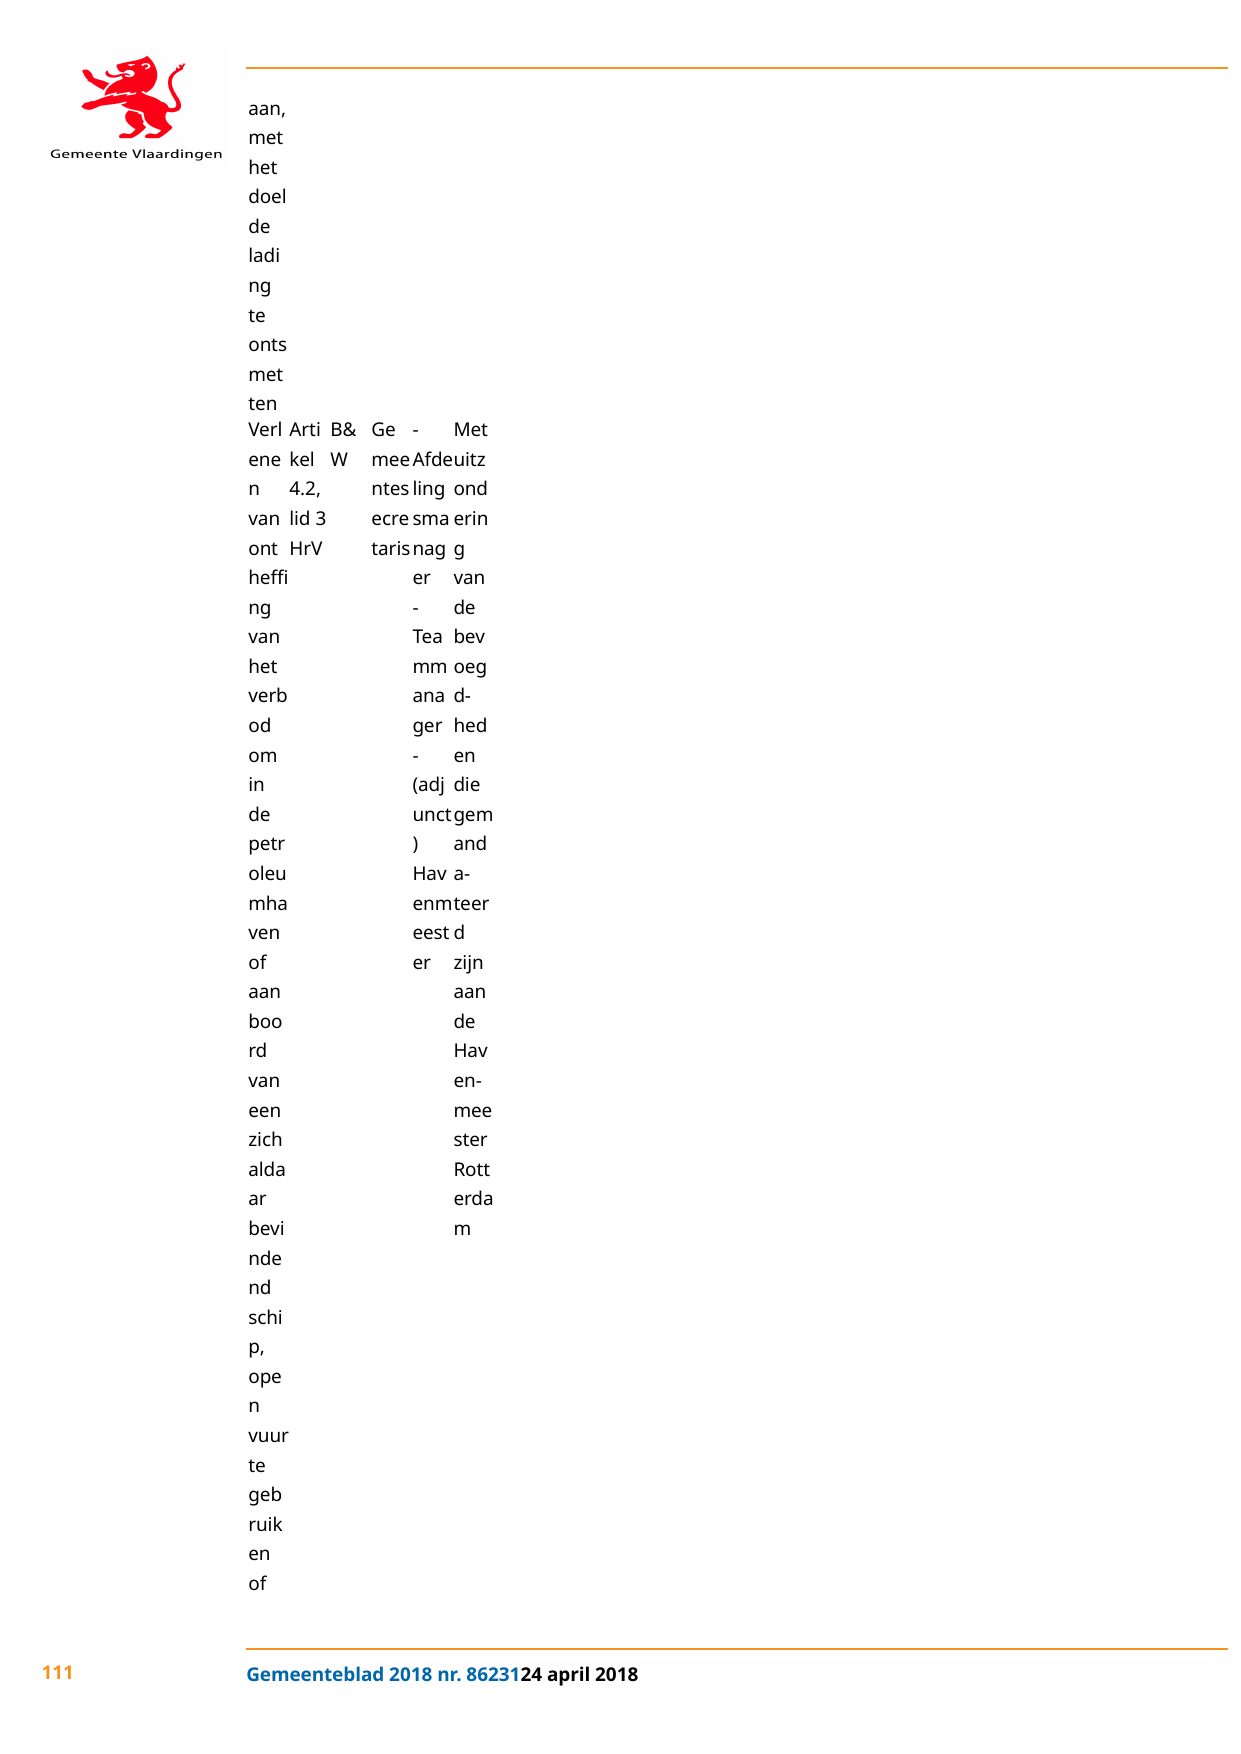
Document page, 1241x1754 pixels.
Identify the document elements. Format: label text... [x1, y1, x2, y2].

picture [41, 47, 231, 172]
table_cell aan, met het doel de lading te ontsmetten [248, 95, 289, 416]
table_cell - Afdelingsmanager - Teammanager - (adjunct) Havenmeester [412, 416, 453, 1596]
table_cell [453, 95, 494, 416]
table_cell [289, 95, 330, 416]
table_cell [412, 95, 453, 416]
table_cell Met uitzondering van de bevoegd-heden die gemanda-teerd zijn aan de Haven-meester Rotterdam [453, 416, 494, 1596]
table_cell [371, 95, 412, 416]
table_cell Verlenen van ontheffing van het verbod om in de petroleumhaven of aan boord van een zich aldaar bevindend schip, open vuur te gebruiken of [248, 416, 289, 1596]
table_cell Gemeentesecretaris [371, 416, 412, 1596]
table_cell Artikel 4.2, lid 3 HrV [289, 416, 330, 1596]
table_cell [330, 95, 371, 416]
table_cell B&W [330, 416, 371, 1596]
